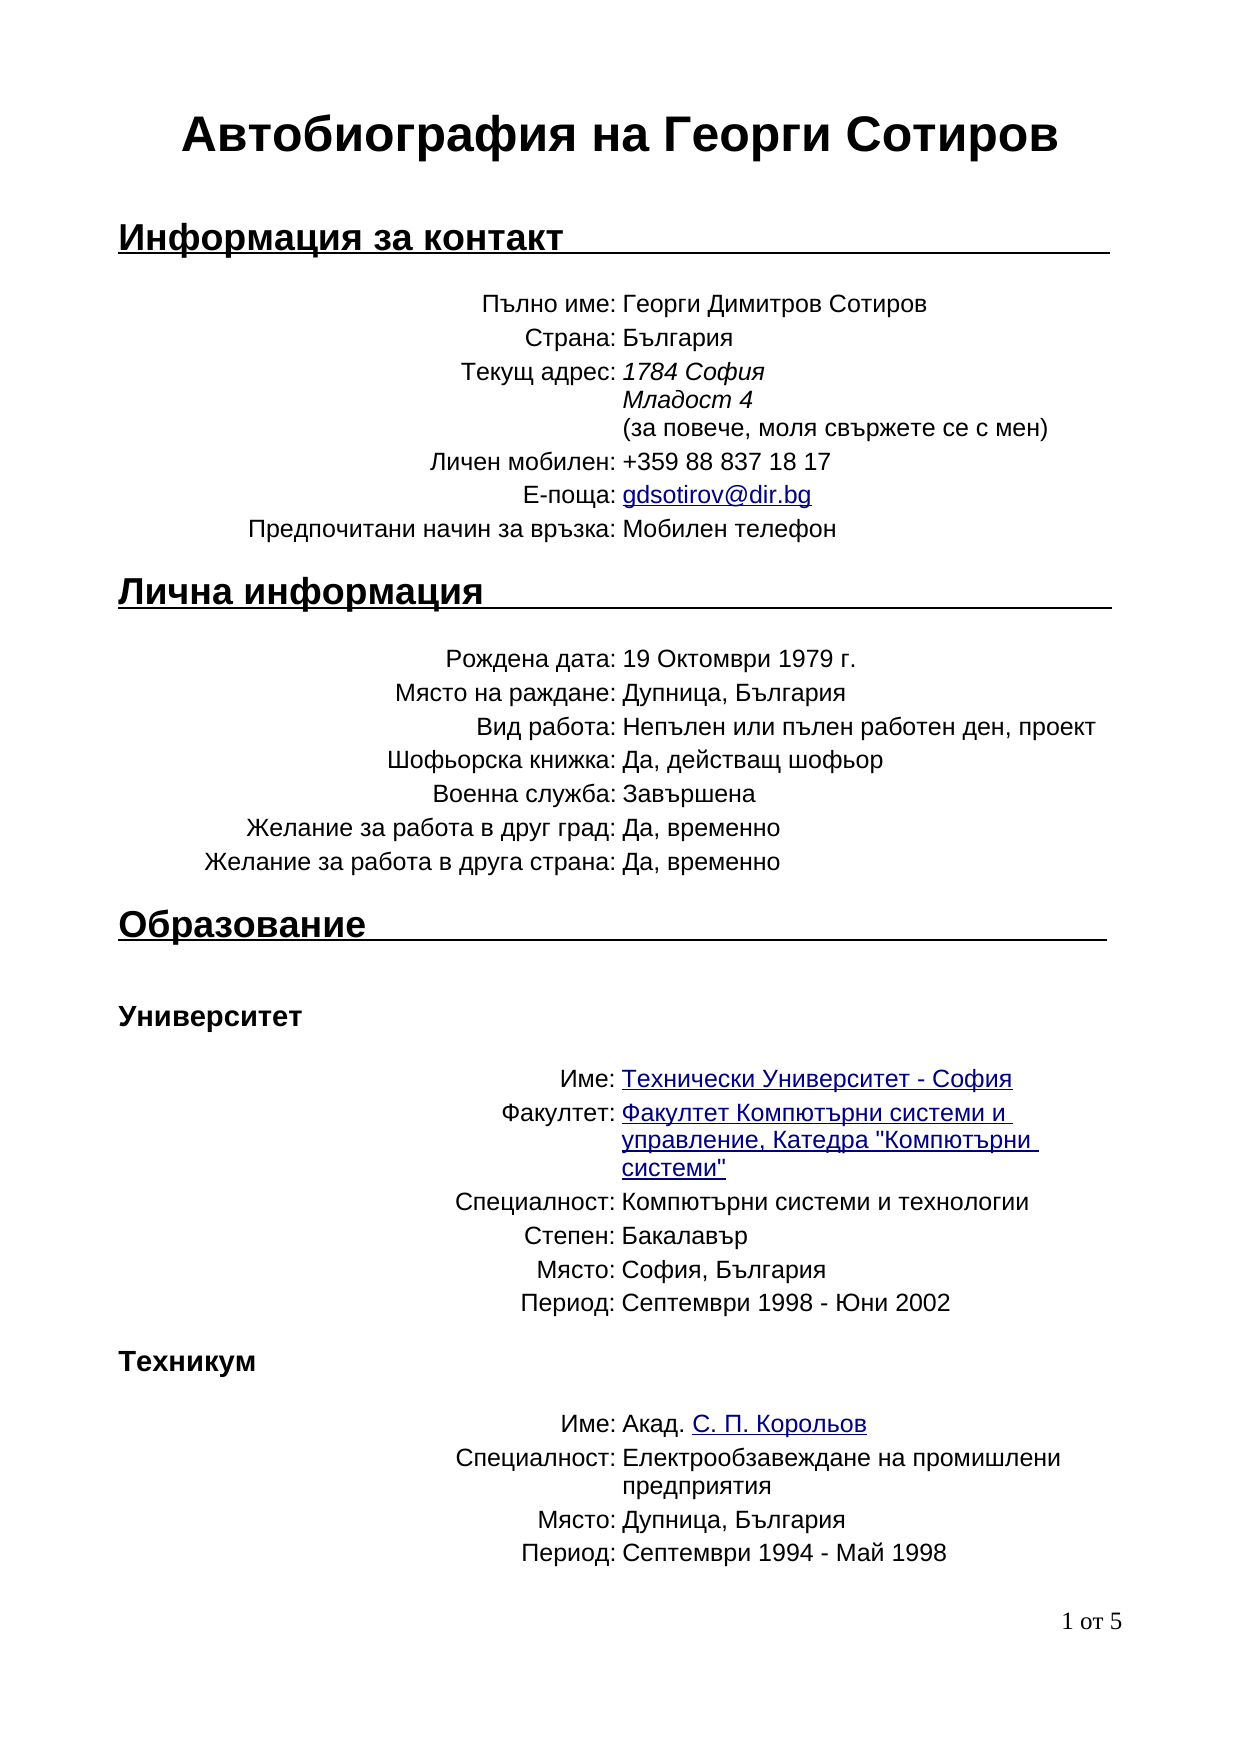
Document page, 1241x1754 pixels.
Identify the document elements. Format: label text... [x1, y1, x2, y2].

table_header Пълно име: [118, 287, 619, 321]
table_header Рождена дата: [118, 642, 619, 676]
table_cell Факултет Компютърни системи и управление, Катедра "Компютърни системи" [619, 1095, 1119, 1185]
table_cell Дупница, България [619, 1503, 1120, 1536]
table_header 19 Октомври 1979 г. [619, 642, 1121, 676]
table_cell Да, временно [619, 845, 1121, 878]
table_cell Личен мобилен: [118, 444, 619, 478]
table_cell Септември 1994 - Май 1998 [619, 1536, 1120, 1570]
table_header Акад. С. П. Корольов [619, 1407, 1120, 1441]
table_cell 1784 София Младост 4 (за повече, моля свържете се с мен) [619, 355, 1120, 444]
table_cell София, България [619, 1253, 1119, 1286]
table_cell Мобилен телефон [619, 512, 1120, 546]
table_cell Желание за работа в друг град: [118, 811, 619, 844]
subtitle Информация за контакт [118, 216, 1122, 258]
table_header Технически Университет - София [619, 1062, 1119, 1095]
table_header Име: [118, 1062, 618, 1095]
subtitle Техникум [118, 1345, 1122, 1378]
table_cell Непълен или пълен работен ден, проект [619, 710, 1121, 743]
table_cell Да, действащ шофьор [619, 743, 1121, 777]
table_cell Електрообзавеждане на промишлени предприятия [619, 1441, 1120, 1502]
subtitle Автобиография на Георги Сотиров [118, 106, 1122, 161]
table_cell Бакалавър [619, 1219, 1119, 1252]
table_header Георги Димитров Сотиров [619, 287, 1120, 321]
table_cell Военна служба: [118, 777, 619, 811]
table_cell Факултет: [118, 1095, 618, 1185]
subtitle Университет [118, 999, 1122, 1032]
subtitle Образование [118, 903, 1122, 945]
table_cell Вид работа: [118, 710, 619, 743]
table_cell Текущ адрес: [118, 355, 619, 444]
table_header Име: [118, 1407, 619, 1441]
subtitle Лична информация [118, 571, 1122, 612]
table_cell gdsotirov@dir.bg [619, 478, 1120, 512]
table_cell Специалност: [118, 1185, 618, 1219]
table_cell Период: [118, 1286, 618, 1320]
table_cell Степен: [118, 1219, 618, 1252]
table_cell Предпочитани начин за връзка: [118, 512, 619, 546]
table_cell Шофьорска книжка: [118, 743, 619, 777]
table_cell Компютърни системи и технологии [619, 1185, 1119, 1219]
table_cell Да, временно [619, 811, 1121, 844]
table_cell Дупница, България [619, 676, 1121, 709]
table_cell +359 88 837 18 17 [619, 444, 1120, 478]
table_cell Желание за работа в друга страна: [118, 845, 619, 878]
table_cell Място: [118, 1253, 618, 1286]
table_cell България [619, 321, 1120, 355]
table_cell Период: [118, 1536, 619, 1570]
table_cell Място на раждане: [118, 676, 619, 709]
table_cell Място: [118, 1503, 619, 1536]
table_cell Специалност: [118, 1441, 619, 1502]
table_cell Септември 1998 - Юни 2002 [619, 1286, 1119, 1320]
table_cell Завършена [619, 777, 1121, 811]
table_cell Е-поща: [118, 478, 619, 512]
table_cell Страна: [118, 321, 619, 355]
